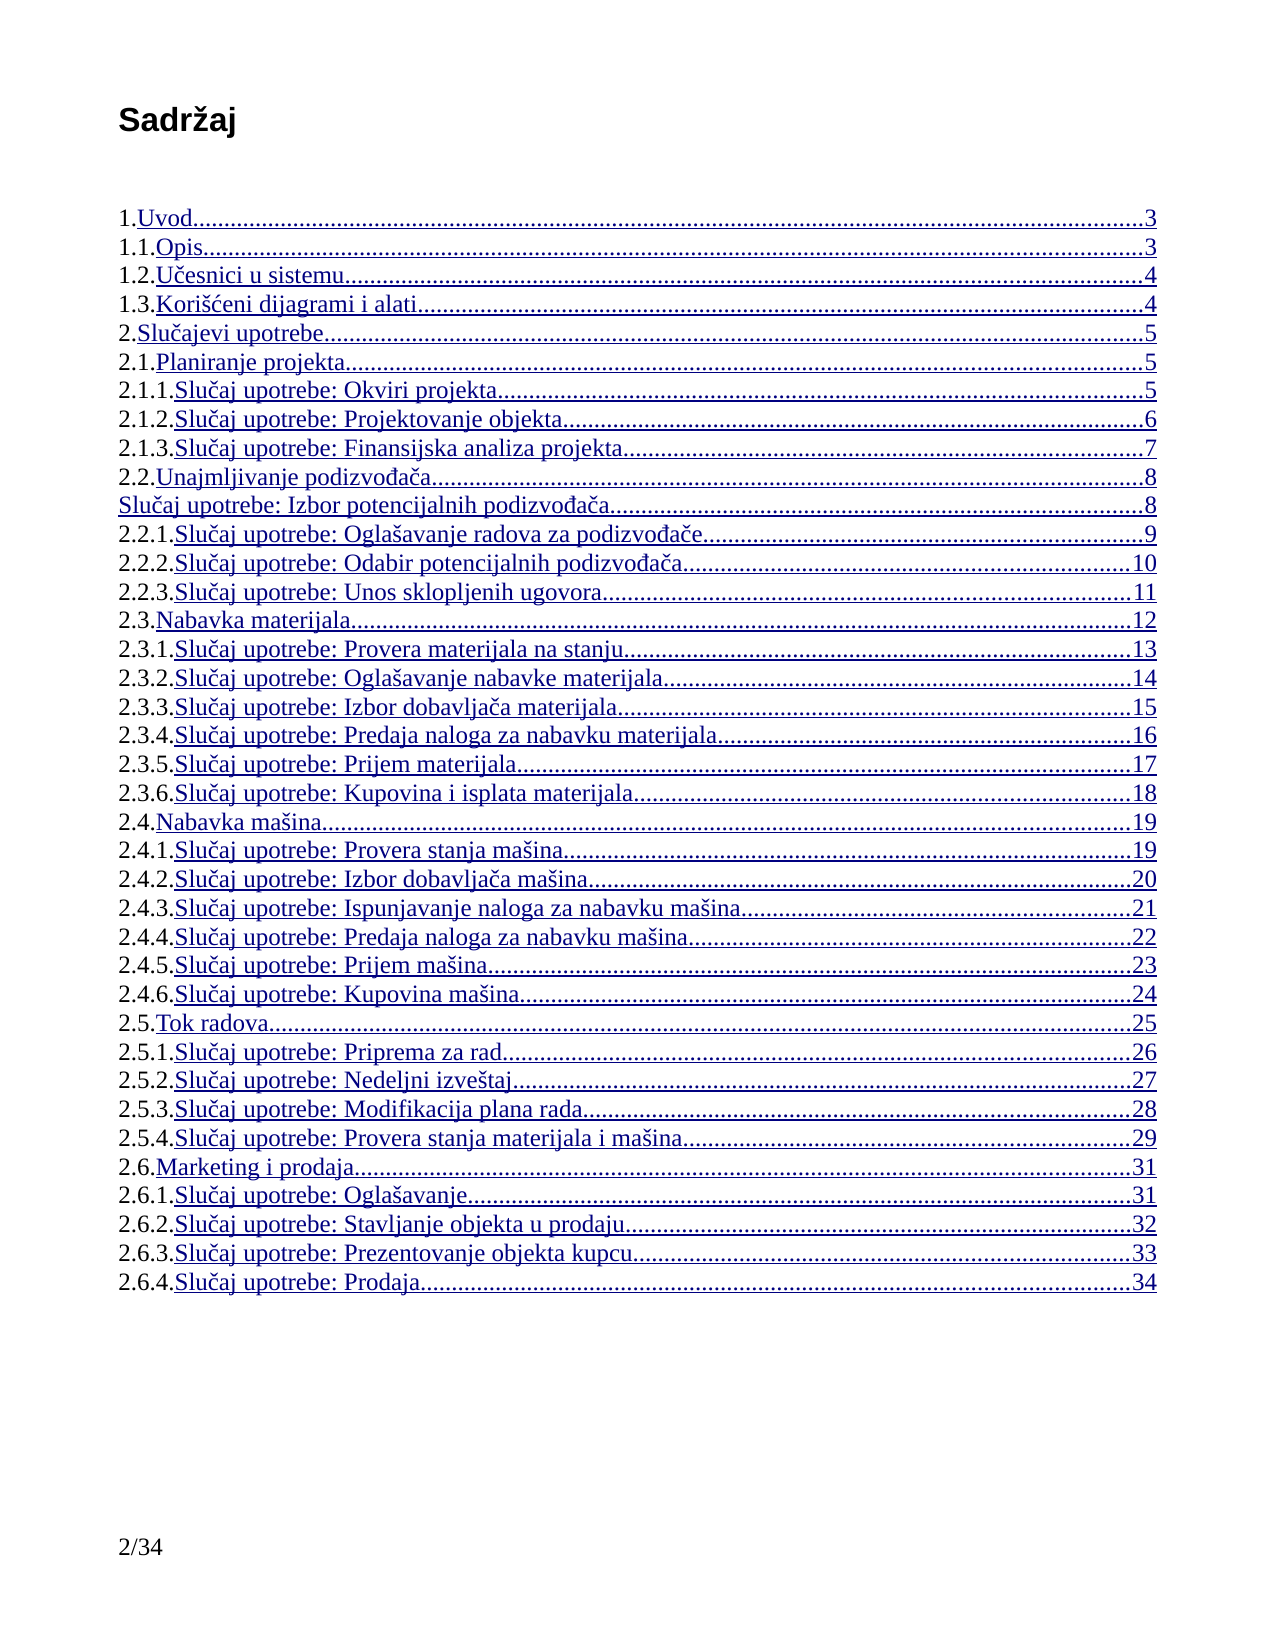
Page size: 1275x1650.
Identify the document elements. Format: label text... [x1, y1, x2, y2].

subtitle Sadržaj [118, 101, 1157, 139]
text 2.4.6.Slučaj upotrebe: Kupovina mašina 24 [118, 979, 1157, 1008]
text 2.5.4.Slučaj upotrebe: Provera stanja materijala i mašina 29 [118, 1123, 1157, 1152]
text 2.4.5.Slučaj upotrebe: Prijem mašina 23 [118, 950, 1157, 979]
text 2.6.4.Slučaj upotrebe: Prodaja 34 [118, 1267, 1157, 1295]
text 2.2.3.Slučaj upotrebe: Unos sklopljenih ugovora 11 [118, 577, 1157, 605]
text 2.1.Planiranje projekta 5 [118, 347, 1157, 375]
text 1.Uvod 3 [118, 203, 1157, 232]
text 2.3.2.Slučaj upotrebe: Oglašavanje nabavke materijala 14 [118, 663, 1157, 692]
text 2.3.1.Slučaj upotrebe: Provera materijala na stanju 13 [118, 634, 1157, 663]
text Slučaj upotrebe: Izbor potencijalnih podizvođača 8 [118, 490, 1157, 515]
text 2.3.5.Slučaj upotrebe: Prijem materijala 17 [118, 749, 1157, 778]
text 2.3.6.Slučaj upotrebe: Kupovina i isplata materijala 18 [118, 778, 1157, 807]
text 2.3.Nabavka materijala 12 [118, 605, 1157, 634]
text 2.6.3.Slučaj upotrebe: Prezentovanje objekta kupcu 33 [118, 1238, 1157, 1267]
text 1.1.Opis 3 [118, 232, 1157, 260]
text 2.2.2.Slučaj upotrebe: Odabir potencijalnih podizvođača 10 [118, 548, 1157, 577]
text 2.5.Tok radova 25 [118, 1008, 1157, 1037]
text 2.6.Marketing i prodaja 31 [118, 1152, 1157, 1180]
text 2.2.Unajmljivanje podizvođača 8 [118, 462, 1157, 490]
text 2.1.3.Slučaj upotrebe: Finansijska analiza projekta 7 [118, 433, 1157, 462]
text 2.5.3.Slučaj upotrebe: Modifikacija plana rada. 28 [118, 1094, 1157, 1123]
text 2.6.2.Slučaj upotrebe: Stavljanje objekta u prodaju 32 [118, 1209, 1157, 1238]
text 2.3.4.Slučaj upotrebe: Predaja naloga za nabavku materijala 16 [118, 720, 1157, 749]
text 2.3.3.Slučaj upotrebe: Izbor dobavljača materijala 15 [118, 692, 1157, 720]
text 2.1.2.Slučaj upotrebe: Projektovanje objekta 6 [118, 404, 1157, 433]
text 2.4.2.Slučaj upotrebe: Izbor dobavljača mašina 20 [118, 864, 1157, 893]
text 2.Slučajevi upotrebe 5 [118, 318, 1157, 347]
text 2.4.1.Slučaj upotrebe: Provera stanja mašina 19 [118, 835, 1157, 864]
text 1.2.Učesnici u sistemu 4 [118, 260, 1157, 289]
text 2.6.1.Slučaj upotrebe: Oglašavanje 31 [118, 1180, 1157, 1209]
text 1.3.Korišćeni dijagrami i alati 4 [118, 289, 1157, 318]
text 2.4.Nabavka mašina 19 [118, 807, 1157, 835]
text 2.1.1.Slučaj upotrebe: Okviri projekta 5 [118, 375, 1157, 404]
text 2.4.3.Slučaj upotrebe: Ispunjavanje naloga za nabavku mašina 21 [118, 893, 1157, 922]
text 2.5.1.Slučaj upotrebe: Priprema za rad 26 [118, 1037, 1157, 1065]
text 2.5.2.Slučaj upotrebe: Nedeljni izveštaj 27 [118, 1065, 1157, 1094]
text 2.2.1.Slučaj upotrebe: Oglašavanje radova za podizvođače 9 [118, 519, 1157, 548]
text 2.4.4.Slučaj upotrebe: Predaja naloga za nabavku mašina 22 [118, 922, 1157, 950]
